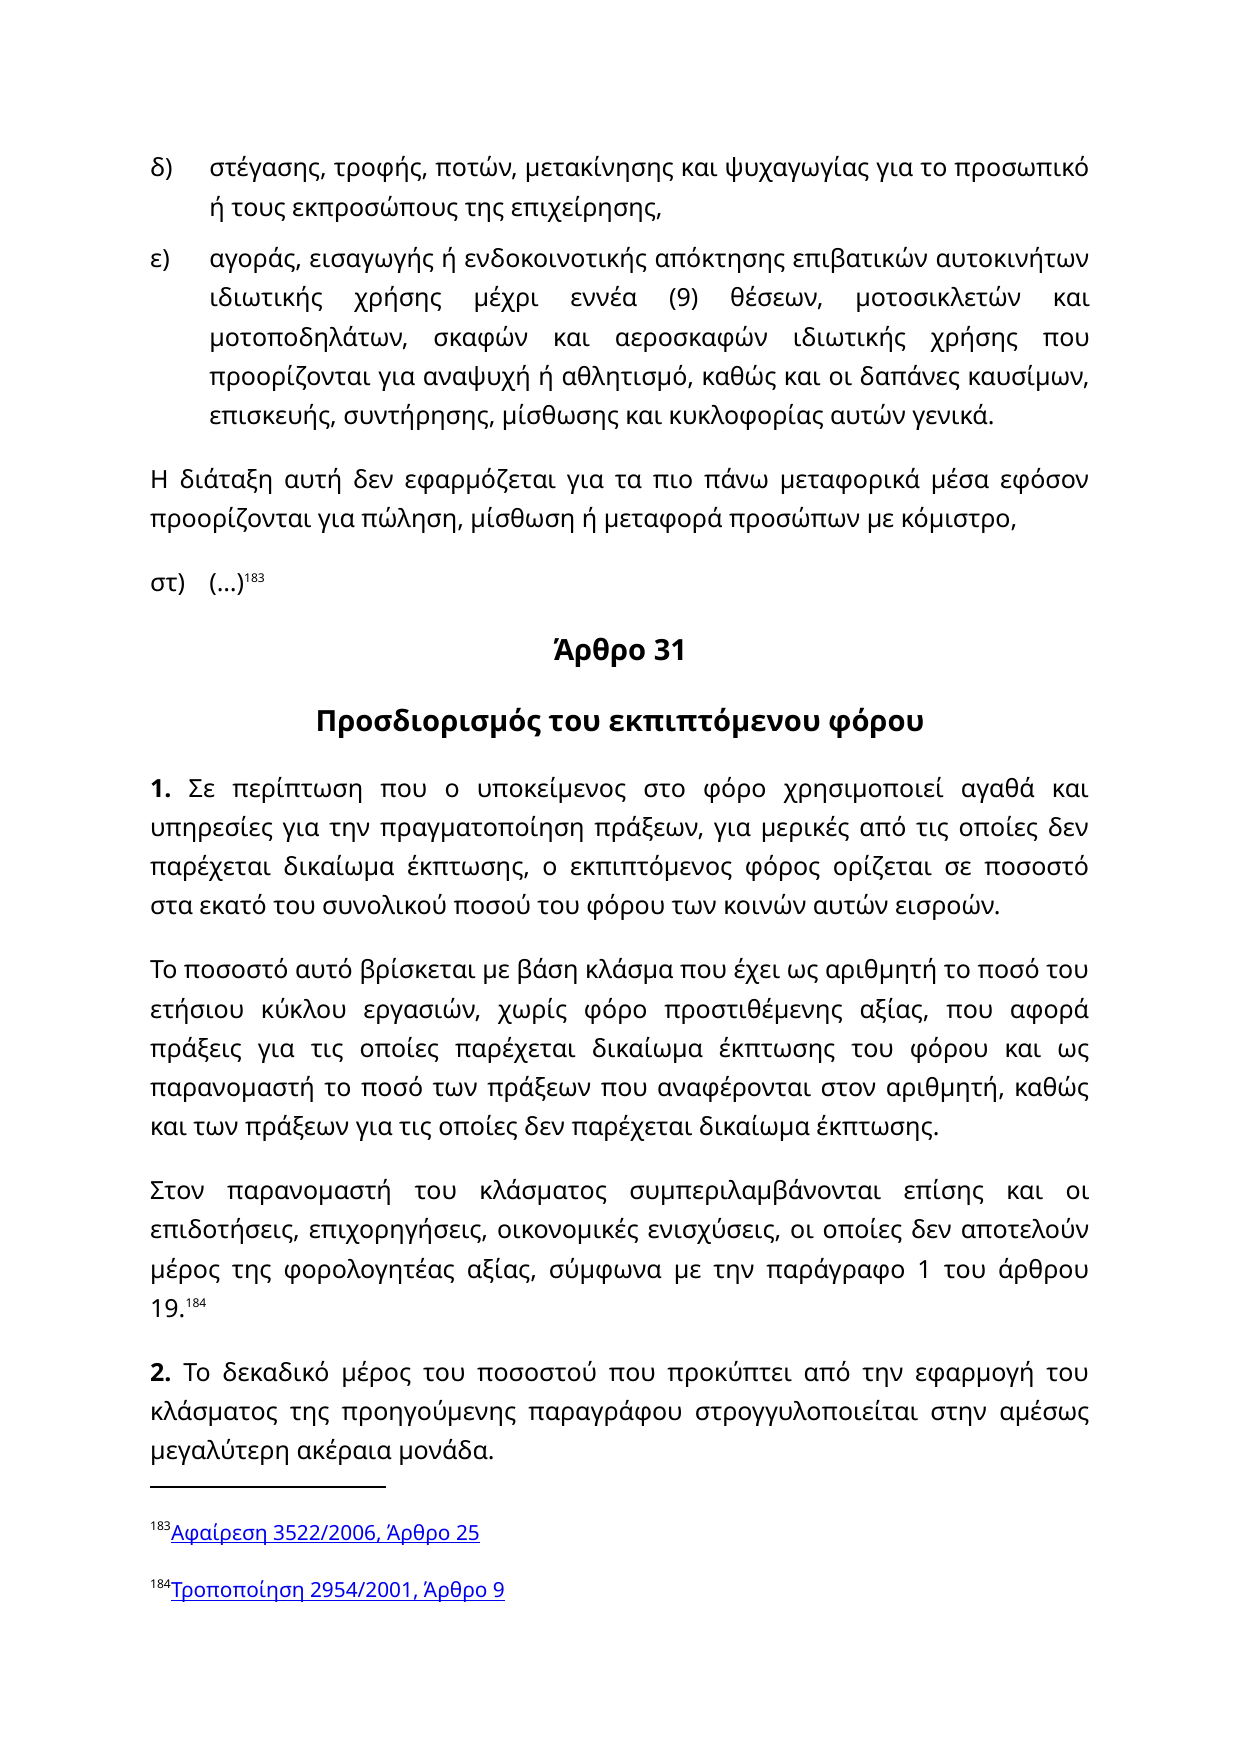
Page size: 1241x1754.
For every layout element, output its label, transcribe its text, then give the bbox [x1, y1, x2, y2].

text Στον παρανομαστή του κλάσματος συμπεριλαμβάνονται επίσης και οι επιδοτήσεις, επιχορηγήσεις, οικονομικές ενισχύσεις, οι οποίες δεν αποτελούν μέρος της φορολογητέας αξίας, σύμφωνα με την παράγραφο 1 του άρθρου 19. [150, 1173, 1090, 1324]
text 2. Το δεκαδικό μέρος του ποσοστού που προκύπτει από την εφαρμογή του κλάσματος της προηγούμενης παραγράφου στρογγυλοποιείται στην αμέσως μεγαλύτερη ακέραια μονάδα. [150, 1354, 1090, 1467]
text Η διάταξη αυτή δεν εφαρμόζεται για τα πιο πάνω μεταφορικά μέσα εφόσον προορίζονται για πώληση, μίσθωση ή μεταφορά προσώπων με κόμιστρο, [150, 462, 1090, 535]
text Το ποσοστό αυτό βρίσκεται με βάση κλάσμα που έχει ως αριθμητή το ποσό του ετήσιου κύκλου εργασιών, χωρίς φόρο προστιθέμενης αξίας, που αφορά πράξεις για τις οποίες παρέχεται δικαίωμα έκπτωσης του φόρου και ως παρανομαστή το ποσό των πράξεων που αναφέρονται στον αριθμητή, καθώς και των πράξεων για τις οποίες δεν παρέχεται δικαίωμα έκπτωσης. [150, 952, 1090, 1143]
text Τροποποίηση 2954/2001, Άρθρο 9 [150, 1576, 1090, 1604]
list στ) (…) [150, 565, 1090, 599]
subtitle Άρθρο 31 [150, 629, 1090, 669]
text Αφαίρεση 3522/2006, Άρθρο 25 [150, 1518, 1090, 1546]
list ε) αγοράς, εισαγωγής ή ενδοκοινοτικής απόκτησης επιβατικών αυτοκινήτων ιδιωτικής χρήσης μέχρι εννέα (9) θέσεων, μοτοσικλετών και μοτοποδηλάτων, σκαφών και αεροσκαφών ιδιωτικής χρήσης που προορίζονται για αναψυχή ή αθλητισμό, καθώς και οι δαπάνες καυσίμων, επισκευής, συντήρησης, μίσθωσης και κυκλοφορίας αυτών γενικά. [150, 241, 1090, 432]
list δ) στέγασης, τροφής, ποτών, μετακίνησης και ψυχαγωγίας για το προσωπικό ή τους εκπροσώπους της επιχείρησης, [150, 150, 1090, 223]
subtitle Προσδιορισμός του εκπιπτόμενου φόρου [150, 700, 1090, 739]
text 1. Σε περίπτωση που ο υποκείμενος στο φόρο χρησιμοποιεί αγαθά και υπηρεσίες για την πραγματοποίηση πράξεων, για μερικές από τις οποίες δεν παρέχεται δικαίωμα έκπτωσης, ο εκπιπτόμενος φόρος ορίζεται σε ποσοστό στα εκατό του συνολικού ποσού του φόρου των κοινών αυτών εισροών. [150, 770, 1090, 922]
